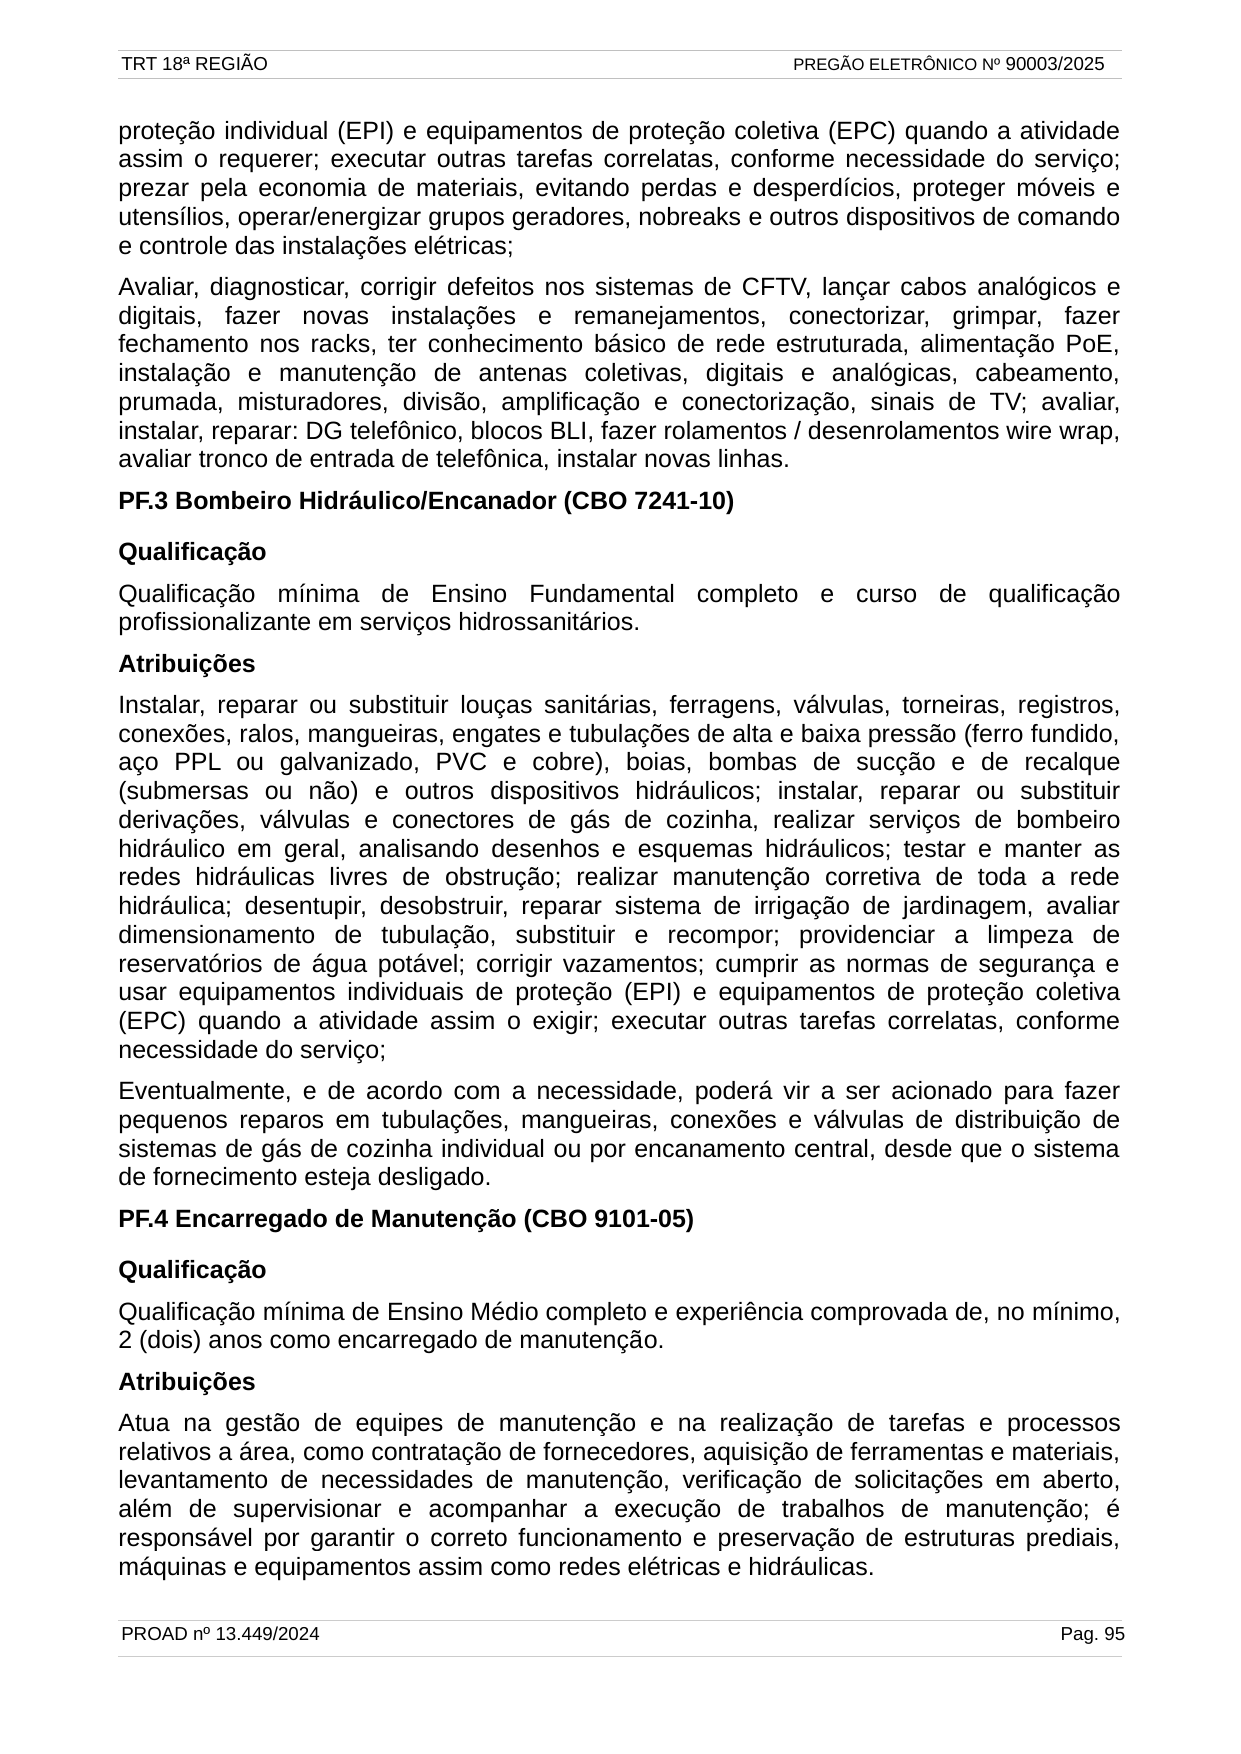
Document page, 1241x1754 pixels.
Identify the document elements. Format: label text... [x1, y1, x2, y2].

text proteção individual (EPI) e equipamentos de proteção coletiva (EPC) quando a atividade assim o requerer; executar outras tarefas correlatas, conforme necessidade do serviço; prezar pela economia de materiais, evitando perdas e desperdícios, proteger móveis e utensílios, operar/energizar grupos geradores, nobreaks e outros dispositivos de comando e controle das instalações elétricas; [118, 116, 1122, 259]
text Atua na gestão de equipes de manutenção e na realização de tarefas e processos relativos a área, como contratação de fornecedores, aquisição de ferramentas e materiais, levantamento de necessidades de manutenção, verificação de solicitações em aberto, além de supervisionar e acompanhar a execução de trabalhos de manutenção; é responsável por garantir o correto funcionamento e preservação de estruturas prediais, máquinas e equipamentos assim como redes elétricas e hidráulicas. [118, 1408, 1122, 1580]
text Qualificação mínima de Ensino Fundamental completo e curso de qualificação profissionalizante em serviços hidrossanitários. [118, 578, 1122, 636]
text Qualificação mínima de Ensino Médio completo e experiência comprovada de, no mínimo, 2 (dois) anos como encarregado de manutenção. [118, 1296, 1122, 1354]
text PF.4 Encarregado de Manutenção (CBO 9101-05) [118, 1203, 1122, 1232]
text Avaliar, diagnosticar, corrigir defeitos nos sistemas de CFTV, lançar cabos analógicos e digitais, fazer novas instalações e remanejamentos, conectorizar, grimpar, fazer fechamento nos racks, ter conhecimento básico de rede estruturada, alimentação PoE, instalação e manutenção de antenas coletivas, digitais e analógicas, cabeamento, prumada, misturadores, divisão, amplificação e conectorização, sinais de TV; avaliar, instalar, reparar: DG telefônico, blocos BLI, fazer rolamentos / desenrolamentos wire wrap, avaliar tronco de entrada de telefônica, instalar novas linhas. [118, 272, 1122, 473]
text Atribuições [118, 648, 1122, 677]
text PF.3 Bombeiro Hidráulico/Encanador (CBO 7241-10) [118, 486, 1122, 514]
text Instalar, reparar ou substituir louças sanitárias, ferragens, válvulas, torneiras, registros, conexões, ralos, mangueiras, engates e tubulações de alta e baixa pressão (ferro fundido, aço PPL ou galvanizado, PVC e cobre), boias, bombas de sucção e de recalque (submersas ou não) e outros dispositivos hidráulicos; instalar, reparar ou substituir derivações, válvulas e conectores de gás de cozinha, realizar serviços de bombeiro hidráulico em geral, analisando desenhos e esquemas hidráulicos; testar e manter as redes hidráulicas livres de obstrução; realizar manutenção corretiva de toda a rede hidráulica; desentupir, desobstruir, reparar sistema de irrigação de jardinagem, avaliar dimensionamento de tubulação, substituir e recompor; providenciar a limpeza de reservatórios de água potável; corrigir vazamentos; cumprir as normas de segurança e usar equipamentos individuais de proteção (EPI) e equipamentos de proteção coletiva (EPC) quando a atividade assim o exigir; executar outras tarefas correlatas, conforme necessidade do serviço; [118, 690, 1122, 1063]
text Qualificação [118, 537, 1122, 566]
text Atribuições [118, 1366, 1122, 1395]
text Qualificação [118, 1255, 1122, 1284]
text Eventualmente, e de acordo com a necessidade, poderá vir a ser acionado para fazer pequenos reparos em tubulações, mangueiras, conexões e válvulas de distribuição de sistemas de gás de cozinha individual ou por encanamento central, desde que o sistema de fornecimento esteja desligado. [118, 1076, 1122, 1191]
